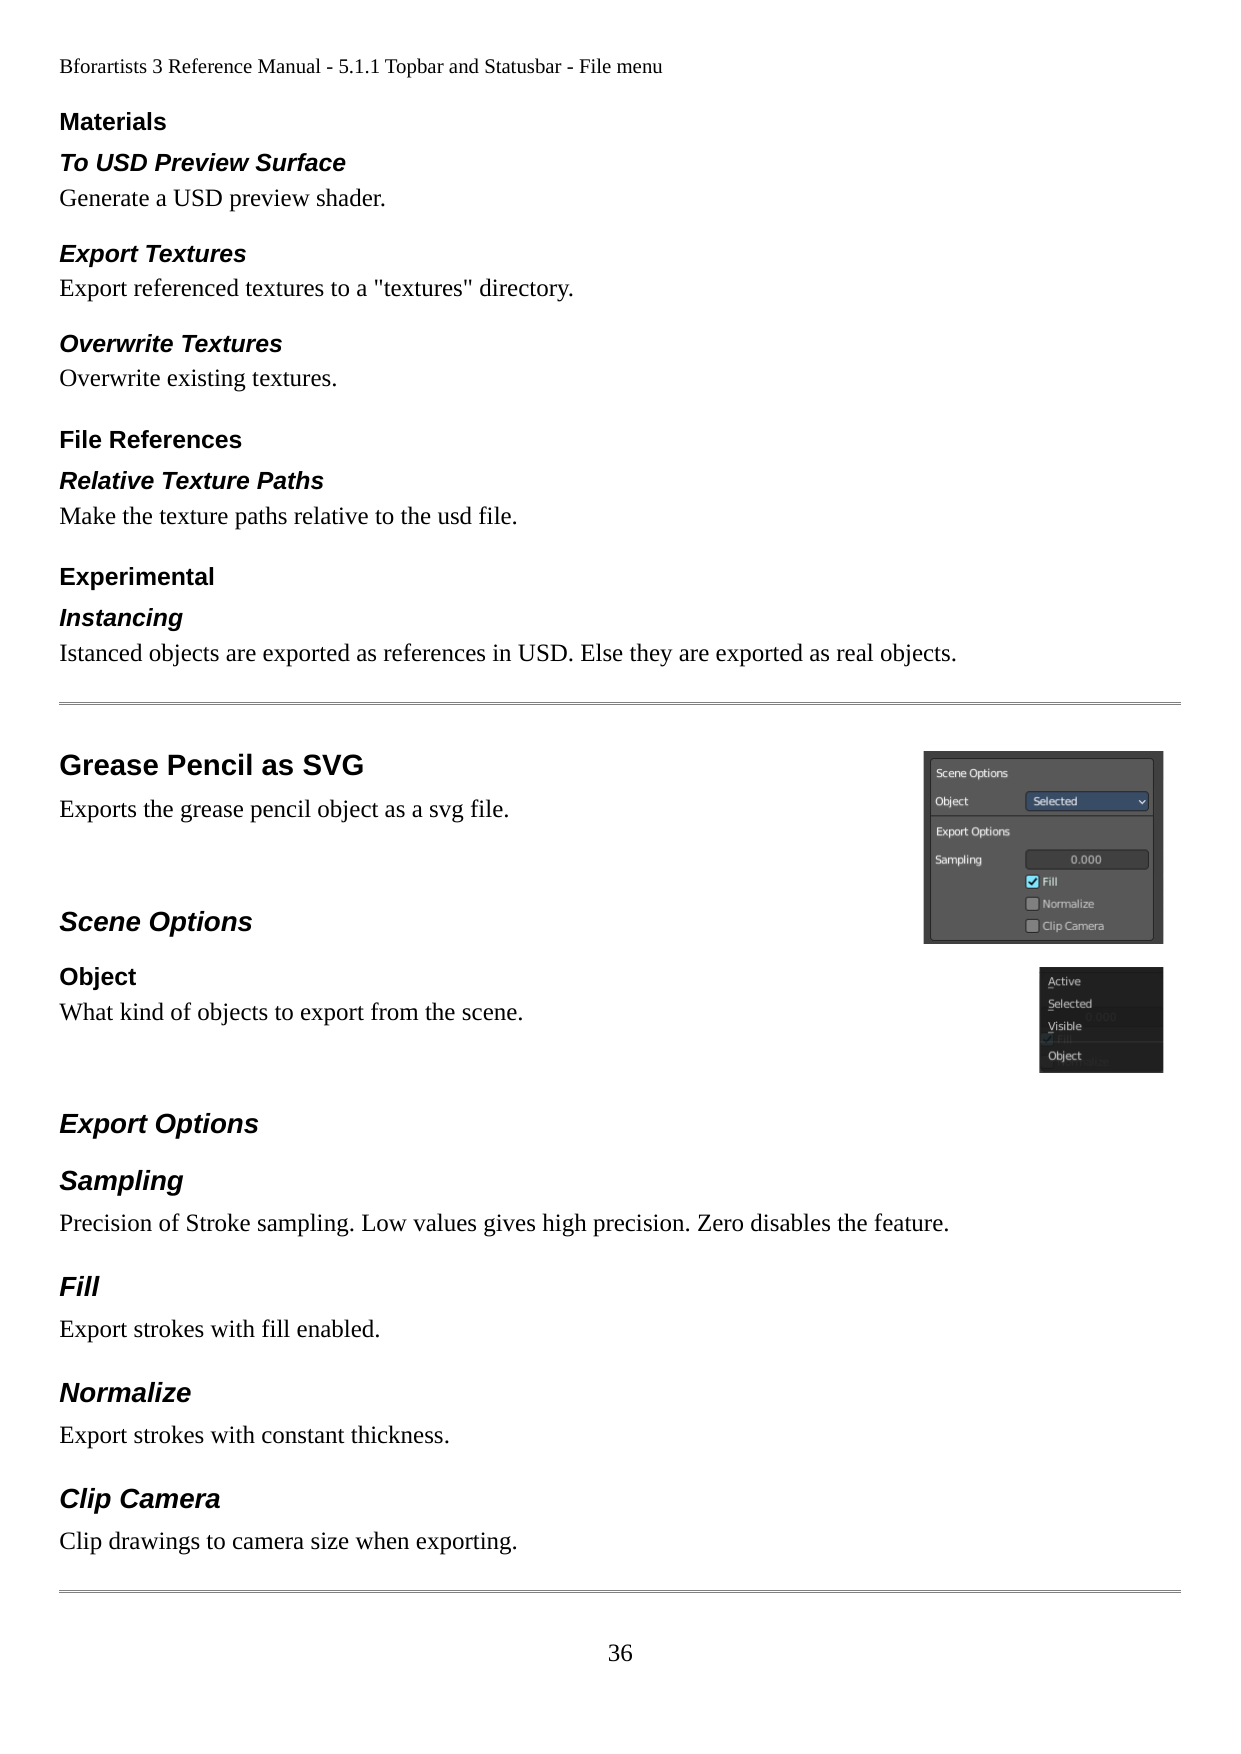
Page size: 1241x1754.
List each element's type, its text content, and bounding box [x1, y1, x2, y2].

text Export strokes with fill enabled. [59, 1314, 1181, 1343]
subtitle Experimental [59, 562, 1181, 591]
subtitle Fill [59, 1270, 1181, 1302]
subtitle Materials [59, 107, 1181, 136]
subtitle Clip Camera [59, 1482, 1181, 1514]
subtitle File References [59, 425, 1181, 454]
subtitle Instancing [59, 603, 1181, 632]
picture [1039, 967, 1164, 1073]
subtitle Scene Options [59, 905, 923, 937]
subtitle Export Textures [59, 239, 1181, 267]
text Precision of Stroke sampling. Low values gives high precision. Zero disables the feature. [59, 1208, 1181, 1237]
subtitle Grease Pencil as SVG [59, 748, 1181, 782]
text Clip drawings to camera size when exporting. [59, 1526, 1181, 1555]
text Make the texture paths relative to the usd file. [59, 501, 1181, 530]
subtitle Object [59, 962, 1181, 990]
text Istanced objects are exported as references in USD. Else they are exported as real objects. [59, 638, 1181, 667]
subtitle Export Options [59, 1107, 1181, 1139]
subtitle Overwrite Textures [59, 329, 1181, 357]
text Exports the grease pencil object as a svg file. [59, 794, 923, 823]
subtitle [1164, 905, 1181, 937]
text Export strokes with constant thickness. [59, 1420, 1181, 1449]
text Export referenced textures to a "textures" directory. [59, 273, 1181, 302]
text Overwrite existing textures. [59, 363, 1181, 392]
subtitle Relative Texture Paths [59, 466, 1181, 495]
subtitle Sampling [59, 1164, 1181, 1196]
subtitle To USD Preview Surface [59, 148, 1181, 177]
picture [923, 751, 1164, 944]
text What kind of objects to export from the scene. [59, 997, 1039, 1025]
subtitle Normalize [59, 1376, 1181, 1408]
text Generate a USD preview shader. [59, 183, 1181, 212]
